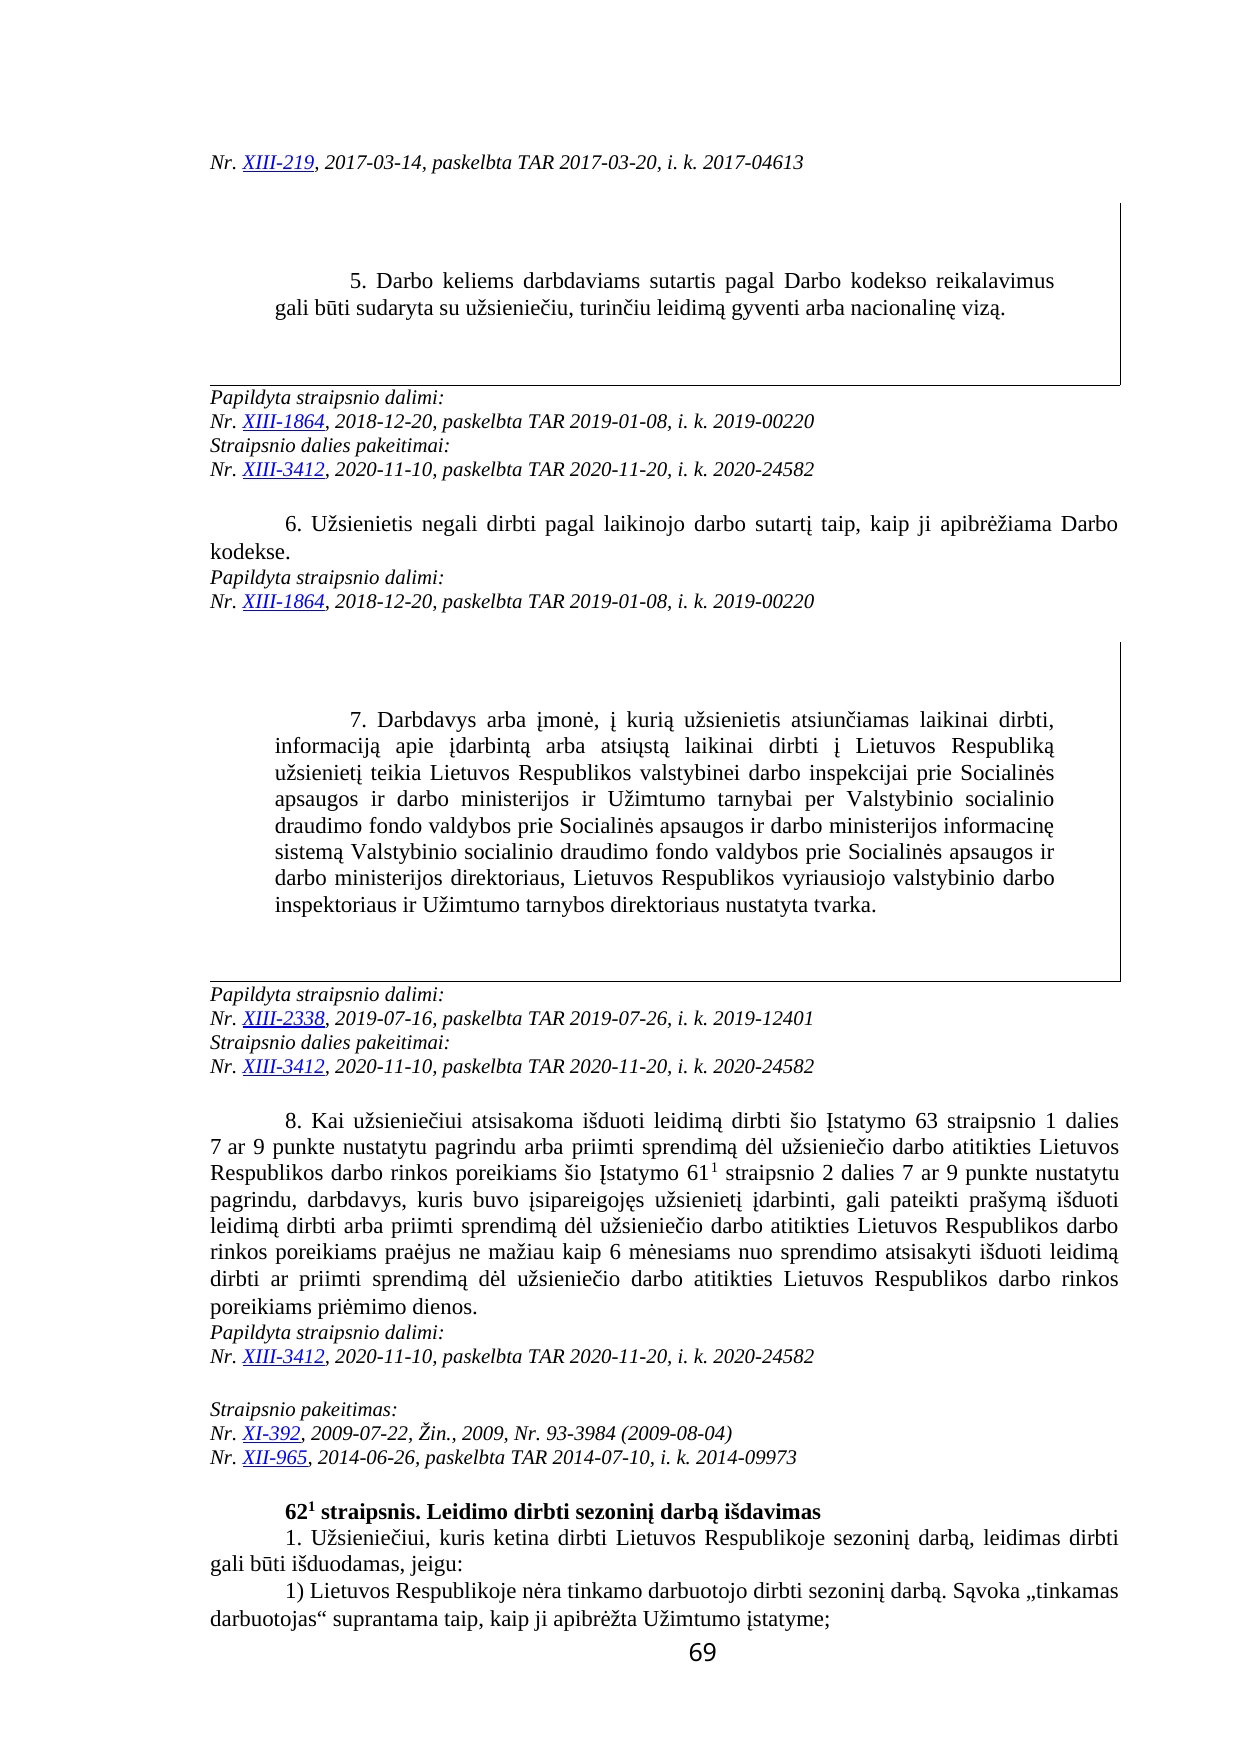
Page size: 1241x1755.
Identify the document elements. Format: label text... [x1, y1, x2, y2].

text 621 straipsnis. Leidimo dirbti sezoninį darbą išdavimas [210, 1498, 1120, 1524]
text 6. Užsienietis negali dirbti pagal laikinojo darbo sutartį taip, kaip ji apibrėžiama Darbo kodekse. [210, 510, 1120, 565]
text Nr. XIII-1864, 2018-12-20, paskelbta TAR 2019-01-08, i. k. 2019-00220 [210, 409, 1120, 433]
text Papildyta straipsnio dalimi: [210, 1320, 1120, 1344]
text Nr. XIII-219, 2017-03-14, paskelbta TAR 2017-03-20, i. k. 2017-04613 [210, 150, 1120, 174]
text 5. Darbo keliems darbdaviams sutartis pagal Darbo kodekso reikalavimus gali būti sudaryta su užsieniečiu, turinčiu leidimą gyventi arba nacionalinę vizą. [210, 203, 1120, 385]
text Straipsnio pakeitimas: [210, 1397, 1120, 1421]
text Papildyta straipsnio dalimi: [210, 982, 1120, 1006]
text 8. Kai užsieniečiui atsisakoma išduoti leidimą dirbti šio Įstatymo 63 straipsnio 1 dalies 7 ar 9 punkte nustatytu pagrindu arba priimti sprendimą dėl užsieniečio darbo atitikties Lietuvos Respublikos darbo rinkos poreikiams šio Įstatymo 611 straipsnio 2 dalies 7 ar 9 punkte nustatytu pagrindu, darbdavys, kuris buvo įsipareigojęs užsienietį įdarbinti, gali pateikti prašymą išduoti leidimą dirbti arba priimti sprendimą dėl užsieniečio darbo atitikties Lietuvos Respublikos darbo rinkos poreikiams praėjus ne mažiau kaip 6 mėnesiams nuo sprendimo atsisakyti išduoti leidimą dirbti ar priimti sprendimą dėl užsieniečio darbo atitikties Lietuvos Respublikos darbo rinkos poreikiams priėmimo dienos. [210, 1107, 1120, 1320]
text Nr. XII-965, 2014-06-26, paskelbta TAR 2014-07-10, i. k. 2014-09973 [210, 1445, 1120, 1469]
text 7. Darbdavys arba įmonė, į kurią užsienietis atsiunčiamas laikinai dirbti, informaciją apie įdarbintą arba atsiųstą laikinai dirbti į Lietuvos Respubliką užsienietį teikia Lietuvos Respublikos valstybinei darbo inspekcijai prie Socialinės apsaugos ir darbo ministerijos ir Užimtumo tarnybai per Valstybinio socialinio draudimo fondo valdybos prie Socialinės apsaugos ir darbo ministerijos informacinę sistemą Valstybinio socialinio draudimo fondo valdybos prie Socialinės apsaugos ir darbo ministerijos direktoriaus, Lietuvos Respublikos vyriausiojo valstybinio darbo inspektoriaus ir Užimtumo tarnybos direktoriaus nustatyta tvarka. [210, 642, 1120, 981]
text Nr. XIII-2338, 2019-07-16, paskelbta TAR 2019-07-26, i. k. 2019-12401 [210, 1006, 1120, 1030]
text Nr. XIII-3412, 2020-11-10, paskelbta TAR 2020-11-20, i. k. 2020-24582 [210, 1344, 1120, 1368]
text Nr. XIII-3412, 2020-11-10, paskelbta TAR 2020-11-20, i. k. 2020-24582 [210, 1054, 1120, 1078]
text Nr. XIII-1864, 2018-12-20, paskelbta TAR 2019-01-08, i. k. 2019-00220 [210, 589, 1120, 613]
text Nr. XIII-3412, 2020-11-10, paskelbta TAR 2020-11-20, i. k. 2020-24582 [210, 457, 1120, 481]
text 1. Užsieniečiui, kuris ketina dirbti Lietuvos Respublikoje sezoninį darbą, leidimas dirbti gali būti išduodamas, jeigu: [210, 1524, 1120, 1577]
text Straipsnio dalies pakeitimai: [210, 1030, 1120, 1054]
text Nr. XI-392, 2009-07-22, Žin., 2009, Nr. 93-3984 (2009-08-04) [210, 1421, 1120, 1445]
text Straipsnio dalies pakeitimai: [210, 433, 1120, 457]
text Papildyta straipsnio dalimi: [210, 565, 1120, 589]
text Papildyta straipsnio dalimi: [210, 385, 1120, 409]
text 1) Lietuvos Respublikoje nėra tinkamo darbuotojo dirbti sezoninį darbą. Sąvoka „tinkamas darbuotojas“ suprantama taip, kaip ji apibrėžta Užimtumo įstatyme; [210, 1577, 1120, 1632]
